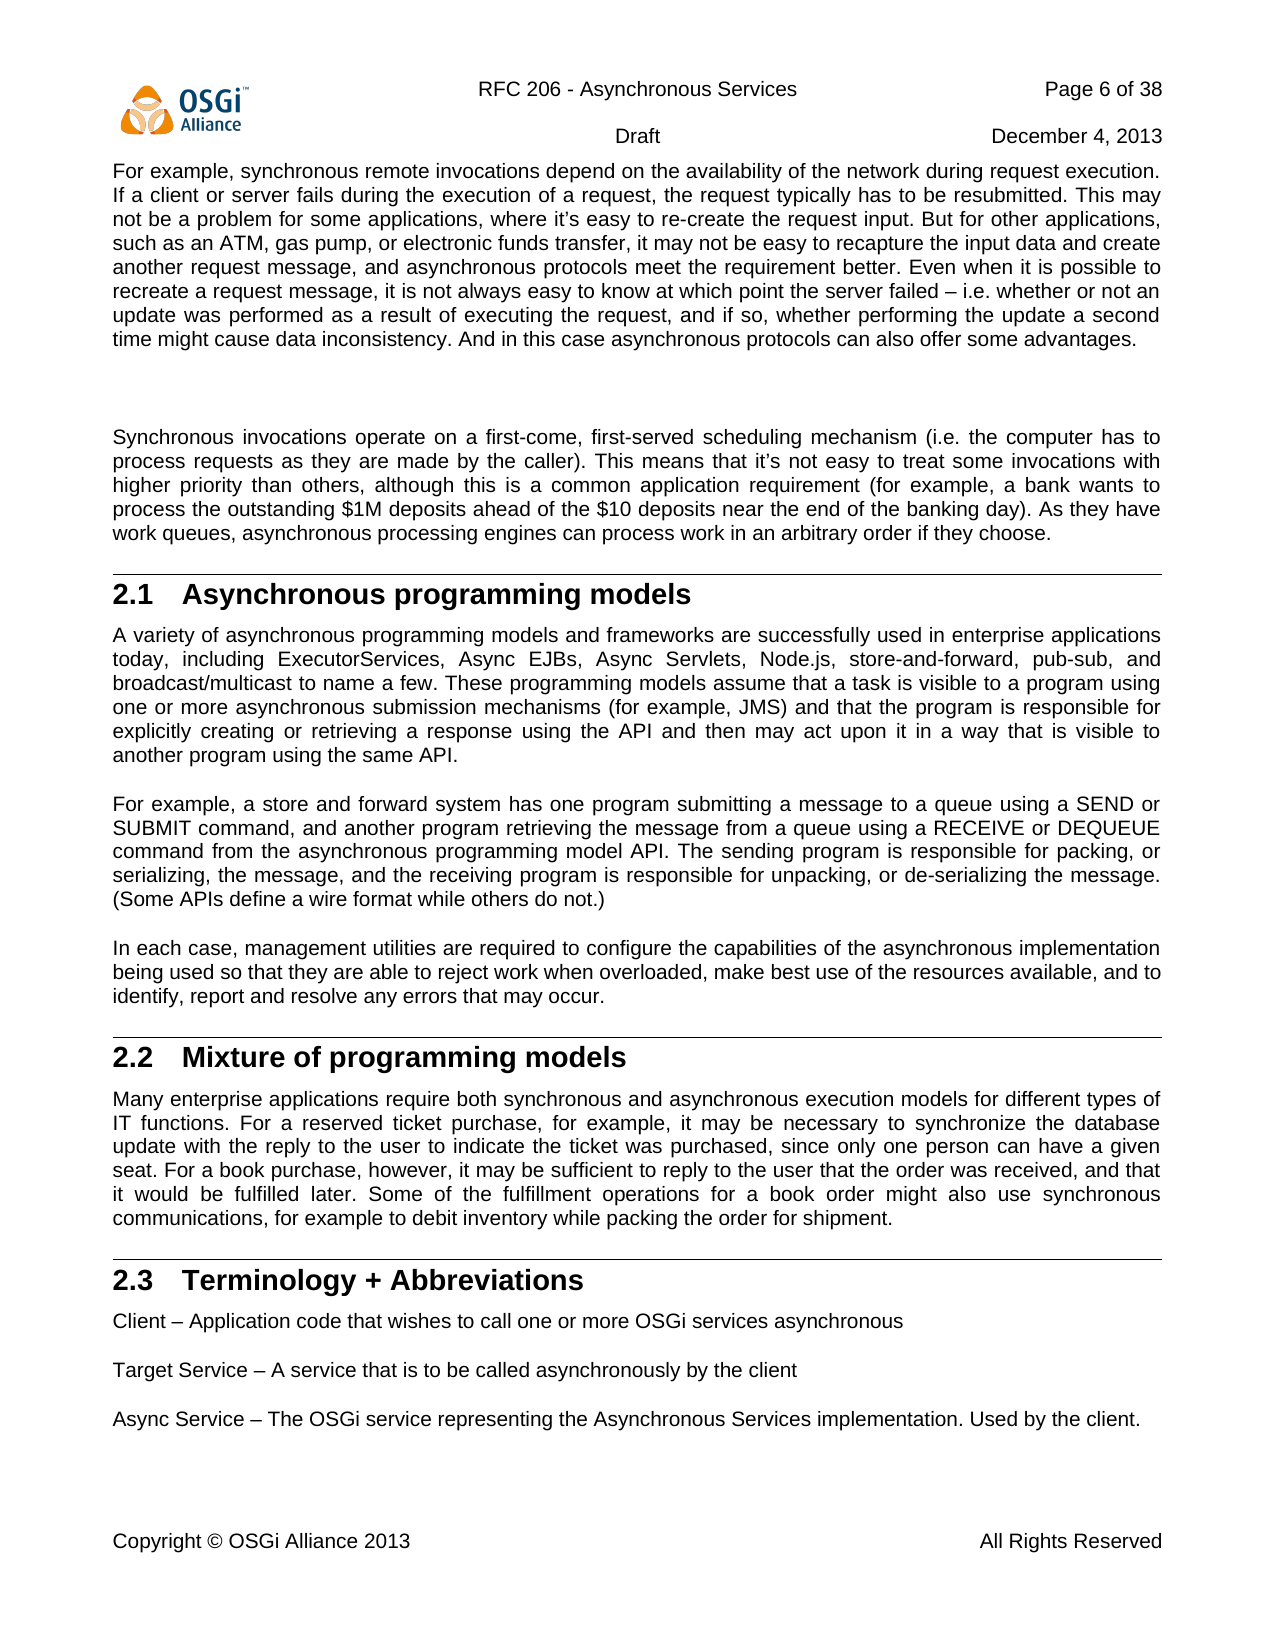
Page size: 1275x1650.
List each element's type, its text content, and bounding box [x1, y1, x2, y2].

subtitle Terminology + Abbreviations [112, 1260, 1162, 1296]
text For example, synchronous remote invocations depend on the availability of the network during request execution. If a client or server fails during the execution of a request, the request typically has to be resubmitted. This may not be a problem for some applications, where it’s easy to re-create the request input. But for other applications, such as an ATM, gas pump, or electronic funds transfer, it may not be easy to recapture the input data and create another request message, and asynchronous protocols meet the requirement better. Even when it is possible to recreate a request message, it is not always easy to know at which point the server failed – i.e. whether or not an update was performed as a result of executing the request, and if so, whether performing the update a second time might cause data inconsistency. And in this case asynchronous protocols can also offer some advantages. [112, 159, 1162, 351]
text For example, a store and forward system has one program submitting a message to a queue using a SEND or SUBMIT command, and another program retrieving the message from a queue using a RECEIVE or DEQUEUE command from the asynchronous programming model API. The sending program is responsible for packing, or serializing, the message, and the receiving program is responsible for unpacking, or de-serializing the message. (Some APIs define a wire format while others do not.) [112, 791, 1162, 911]
text Client – Application code that wishes to call one or more OSGi services asynchronous [112, 1308, 1162, 1332]
picture [113, 78, 257, 142]
text Async Service – The OSGi service representing the Asynchronous Services implementation. Used by the client. [112, 1406, 1162, 1430]
text Target Service – A service that is to be called asynchronously by the client [112, 1357, 1162, 1381]
subtitle Mixture of programming models [112, 1038, 1162, 1074]
subtitle Asynchronous programming models [112, 575, 1162, 610]
text Many enterprise applications require both synchronous and asynchronous execution models for different types of IT functions. For a reserved ticket purchase, for example, it may be necessary to synchronize the database update with the reply to the user to indicate the ticket was purchased, since only one person can have a given seat. For a book purchase, however, it may be sufficient to reply to the user that the order was received, and that it would be fulfilled later. Some of the fulfillment operations for a book order might also use synchronous communications, for example to debit inventory while packing the order for shipment. [112, 1086, 1162, 1230]
text Synchronous invocations operate on a first-come, first-served scheduling mechanism (i.e. the computer has to process requests as they are made by the caller). This means that it’s not easy to treat some invocations with higher priority than others, although this is a common application requirement (for example, a bank wants to process the outstanding $1M deposits ahead of the $10 deposits near the end of the banking day). As they have work queues, asynchronous processing engines can process work in an arbitrary order if they choose. [112, 424, 1162, 544]
text In each case, management utilities are required to configure the capabilities of the asynchronous implementation being used so that they are able to reject work when overloaded, make best use of the resources available, and to identify, report and resolve any errors that may occur. [112, 936, 1162, 1008]
text A variety of asynchronous programming models and frameworks are successfully used in enterprise applications today, including ExecutorServices, Async EJBs, Async Servlets, Node.js, store-and-forward, pub-sub, and broadcast/multicast to name a few. These programming models assume that a task is visible to a program using one or more asynchronous submission mechanisms (for example, JMS) and that the program is responsible for explicitly creating or retrieving a response using the API and then may act upon it in a way that is visible to another program using the same API. [112, 623, 1162, 766]
